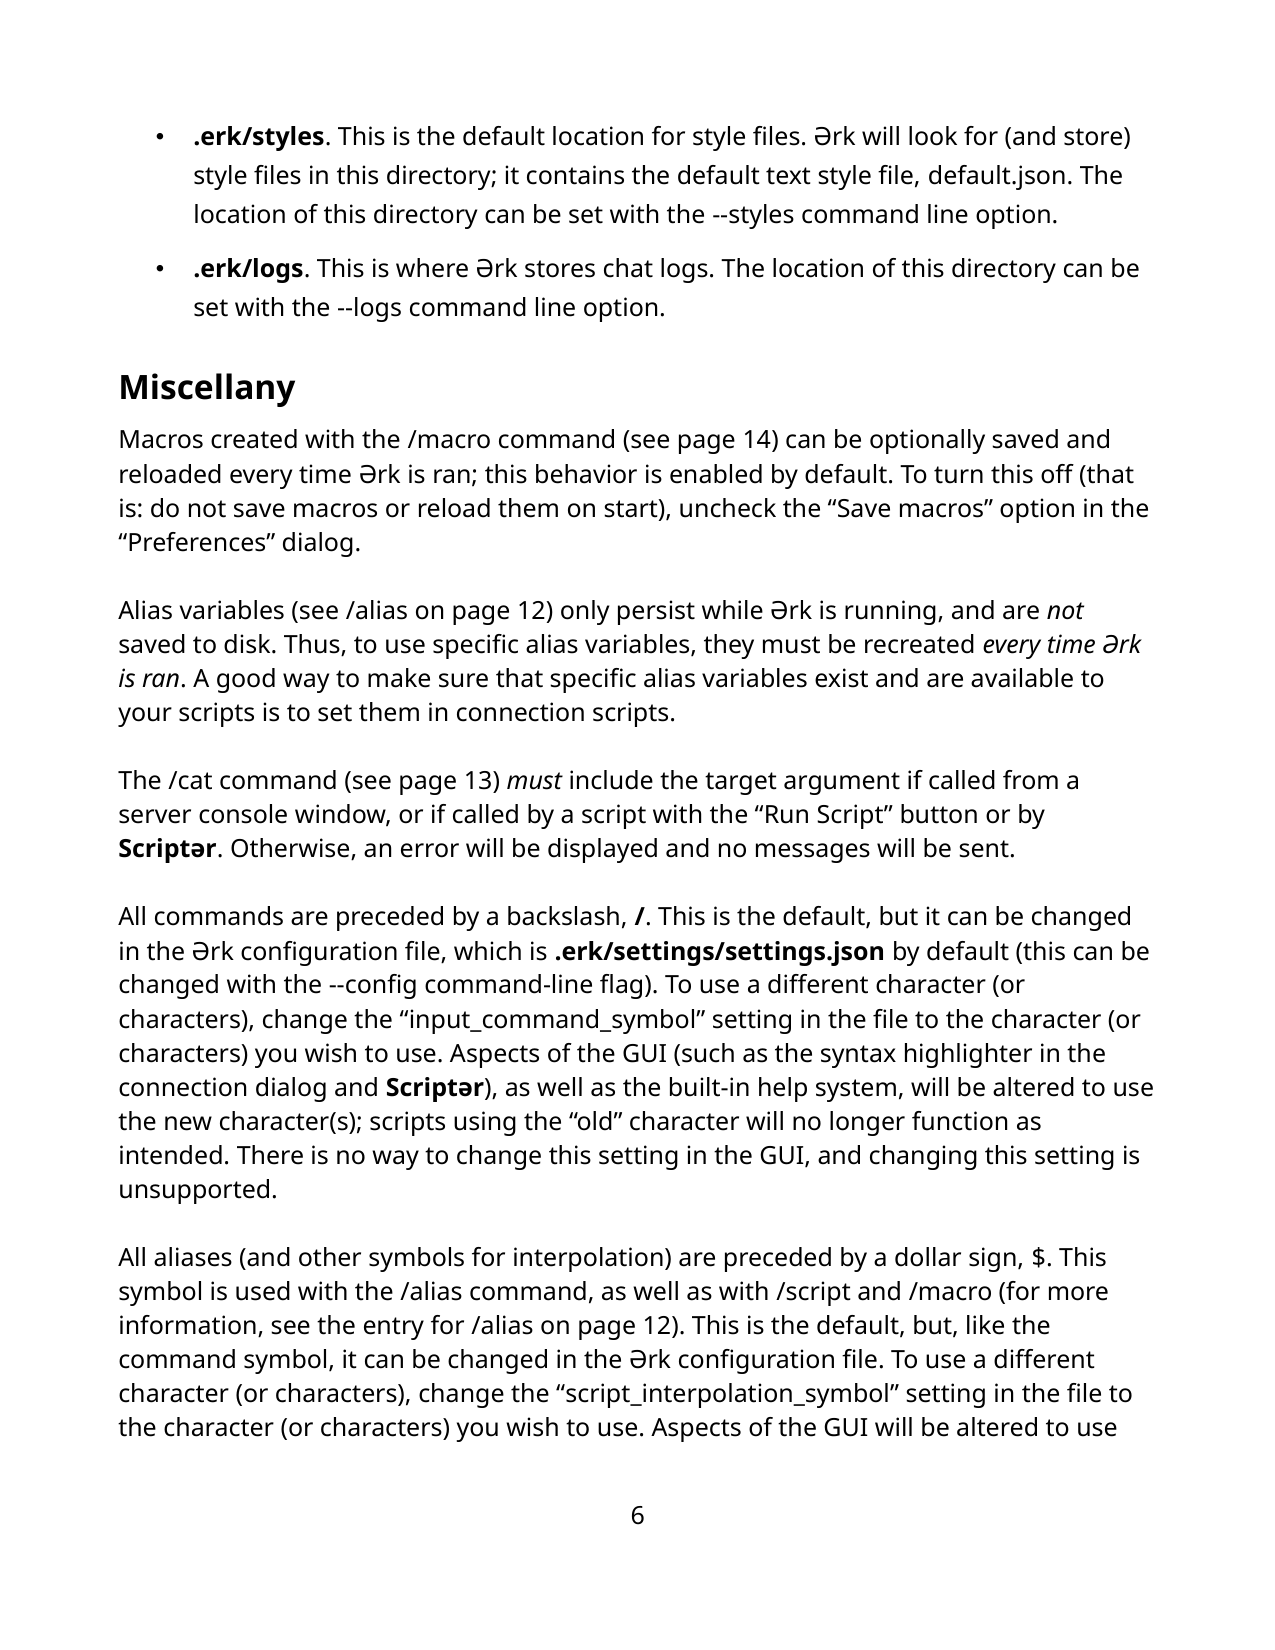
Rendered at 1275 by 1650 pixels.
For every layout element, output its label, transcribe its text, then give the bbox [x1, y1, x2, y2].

subtitle Miscellany [118, 364, 1157, 410]
text All commands are preceded by a backslash, /. This is the default, but it can be changed in the Ərk configuration file, which is .erk/settings/settings.json by default (this can be changed with the --config command-line flag). To use a different character (or characters), change the “input_command_symbol” setting in the file to the character (or characters) you wish to use. Aspects of the GUI (such as the syntax highlighter in the connection dialog and Scriptər), as well as the built-in help system, will be altered to use the new character(s); scripts using the “old” character will no longer function as intended. There is no way to change this setting in the GUI, and changing this setting is unsupported. [118, 899, 1157, 1206]
list .erk/styles. This is the default location for style files. Ərk will look for (and store) style files in this directory; it contains the default text style file, default.json. The location of this directory can be set with the --styles command line option. [156, 118, 1157, 231]
text Alias variables (see /alias on page 12) only persist while Ərk is running, and are not saved to disk. Thus, to use specific alias variables, they must be recreated every time Ərk is ran. A good way to make sure that specific alias variables exist and are available to your scripts is to set them in connection scripts. [118, 592, 1157, 729]
text All aliases (and other symbols for interpolation) are preceded by a dollar sign, $. This symbol is used with the /alias command, as well as with /script and /macro (for more information, see the entry for /alias on page 12). This is the default, but, like the command symbol, it can be changed in the Ərk configuration file. To use a different character (or characters), change the “script_interpolation_symbol” setting in the file to the character (or characters) you wish to use. Aspects of the GUI will be altered to use [118, 1240, 1157, 1444]
text Macros created with the /macro command (see page 14) can be optionally saved and reloaded every time Ərk is ran; this behavior is enabled by default. To turn this off (that is: do not save macros or reload them on start), uncheck the “Save macros” option in the “Preferences” dialog. [118, 422, 1157, 558]
list .erk/logs. This is where Ərk stores chat logs. The location of this directory can be set with the --logs command line option. [156, 250, 1157, 323]
text The /cat command (see page 13) must include the target argument if called from a server console window, or if called by a script with the “Run Script” button or by Scriptər. Otherwise, an error will be displayed and no messages will be sent. [118, 763, 1157, 865]
